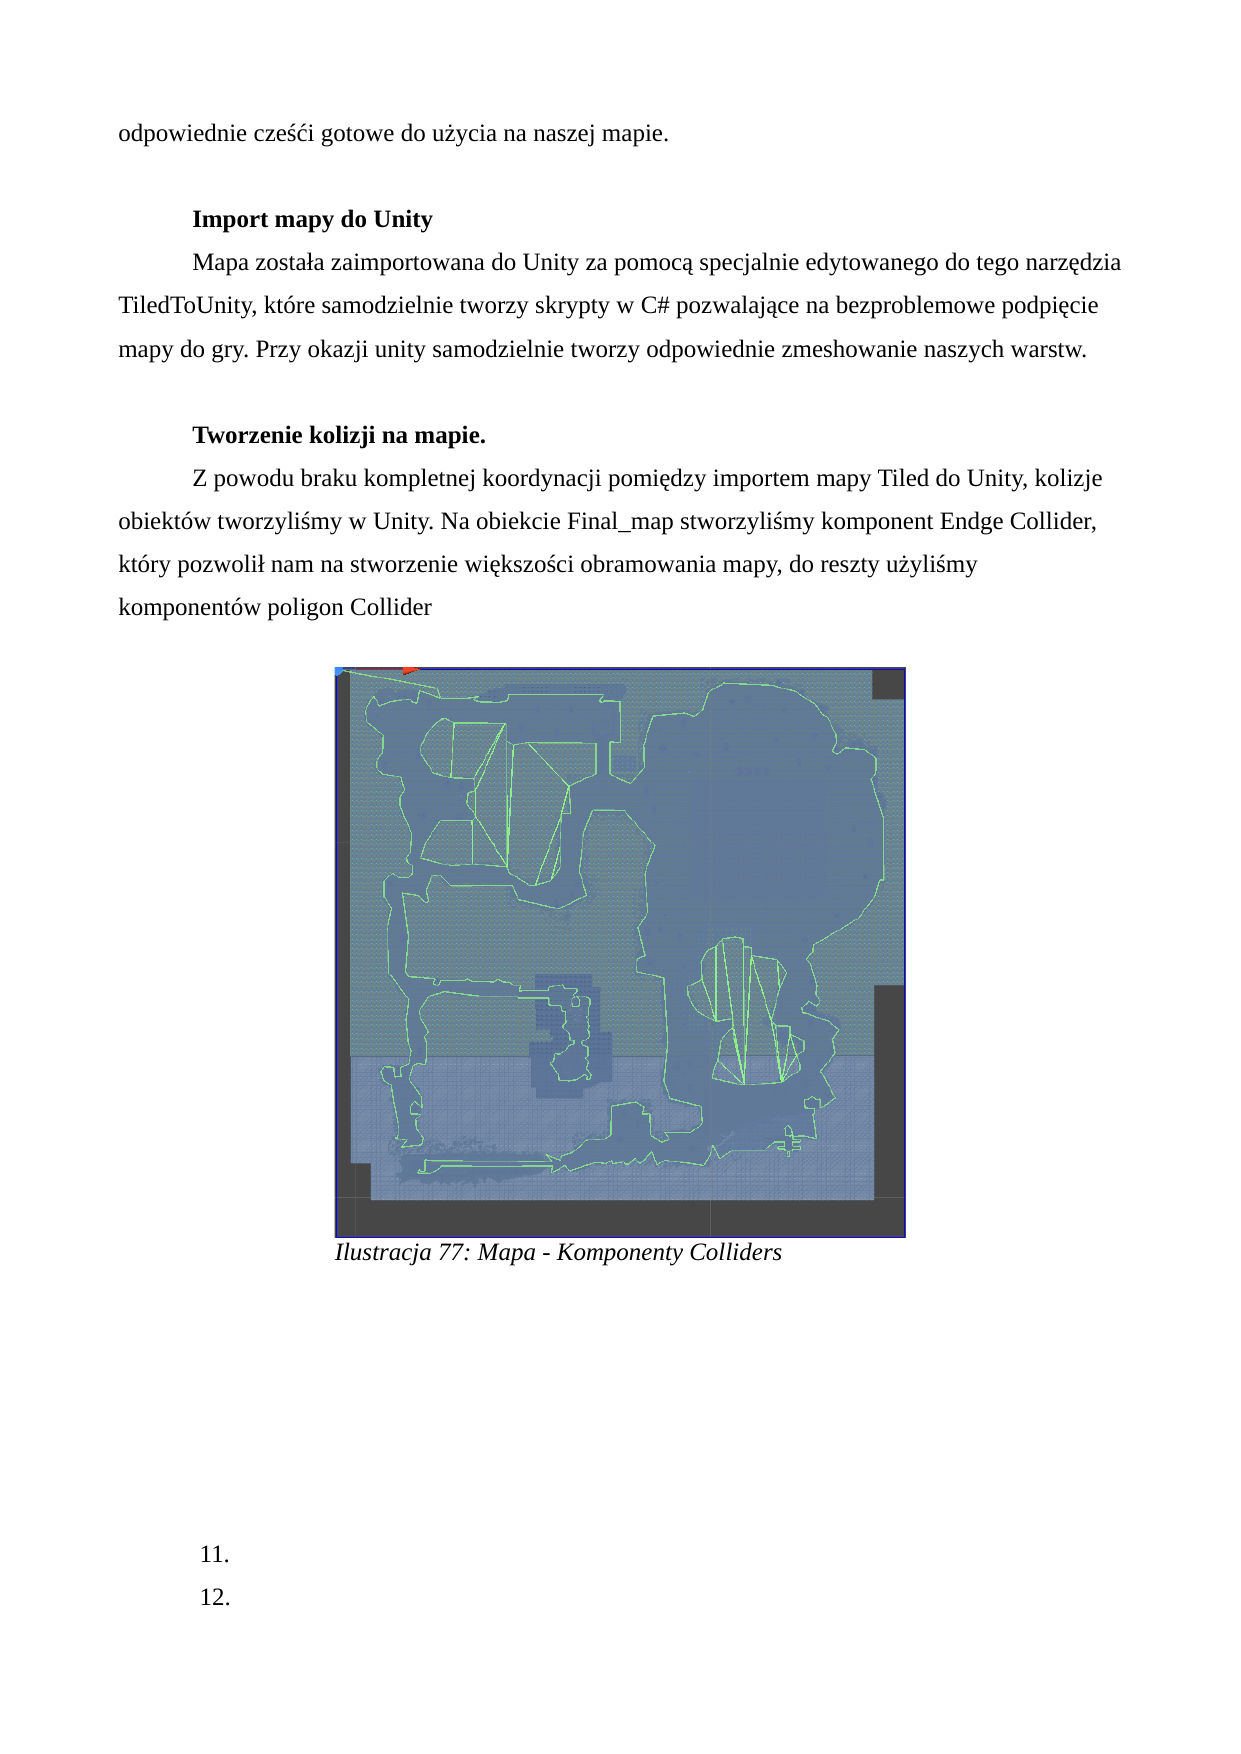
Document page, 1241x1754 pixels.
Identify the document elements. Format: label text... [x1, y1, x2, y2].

text Import mapy do Unity [118, 204, 1122, 233]
text Ilustracja 77: Mapa - Komponenty Colliders [334, 1238, 906, 1266]
text Mapa została zaimportowana do Unity za pomocą specjalnie edytowanego do tego narzędzia TiledToUnity, które samodzielnie tworzy skrypty w C# pozwalające na bezproblemowe podpięcie mapy do gry. Przy okazji unity samodzielnie tworzy odpowiednie zmeshowanie naszych warstw. [118, 247, 1122, 362]
picture [334, 667, 906, 1238]
text odpowiednie cześći gotowe do użycia na naszej mapie. [118, 118, 1122, 147]
text Z powodu braku kompletnej koordynacji pomiędzy importem mapy Tiled do Unity, kolizje obiektów tworzyliśmy w Unity. Na obiekcie Final_map stworzyliśmy komponent Endge Collider, który pozwolił nam na stworzenie większości obramowania mapy, do reszty użyliśmy komponentów poligon Collider [118, 463, 1122, 621]
text Tworzenie kolizji na mapie. [118, 420, 1122, 449]
